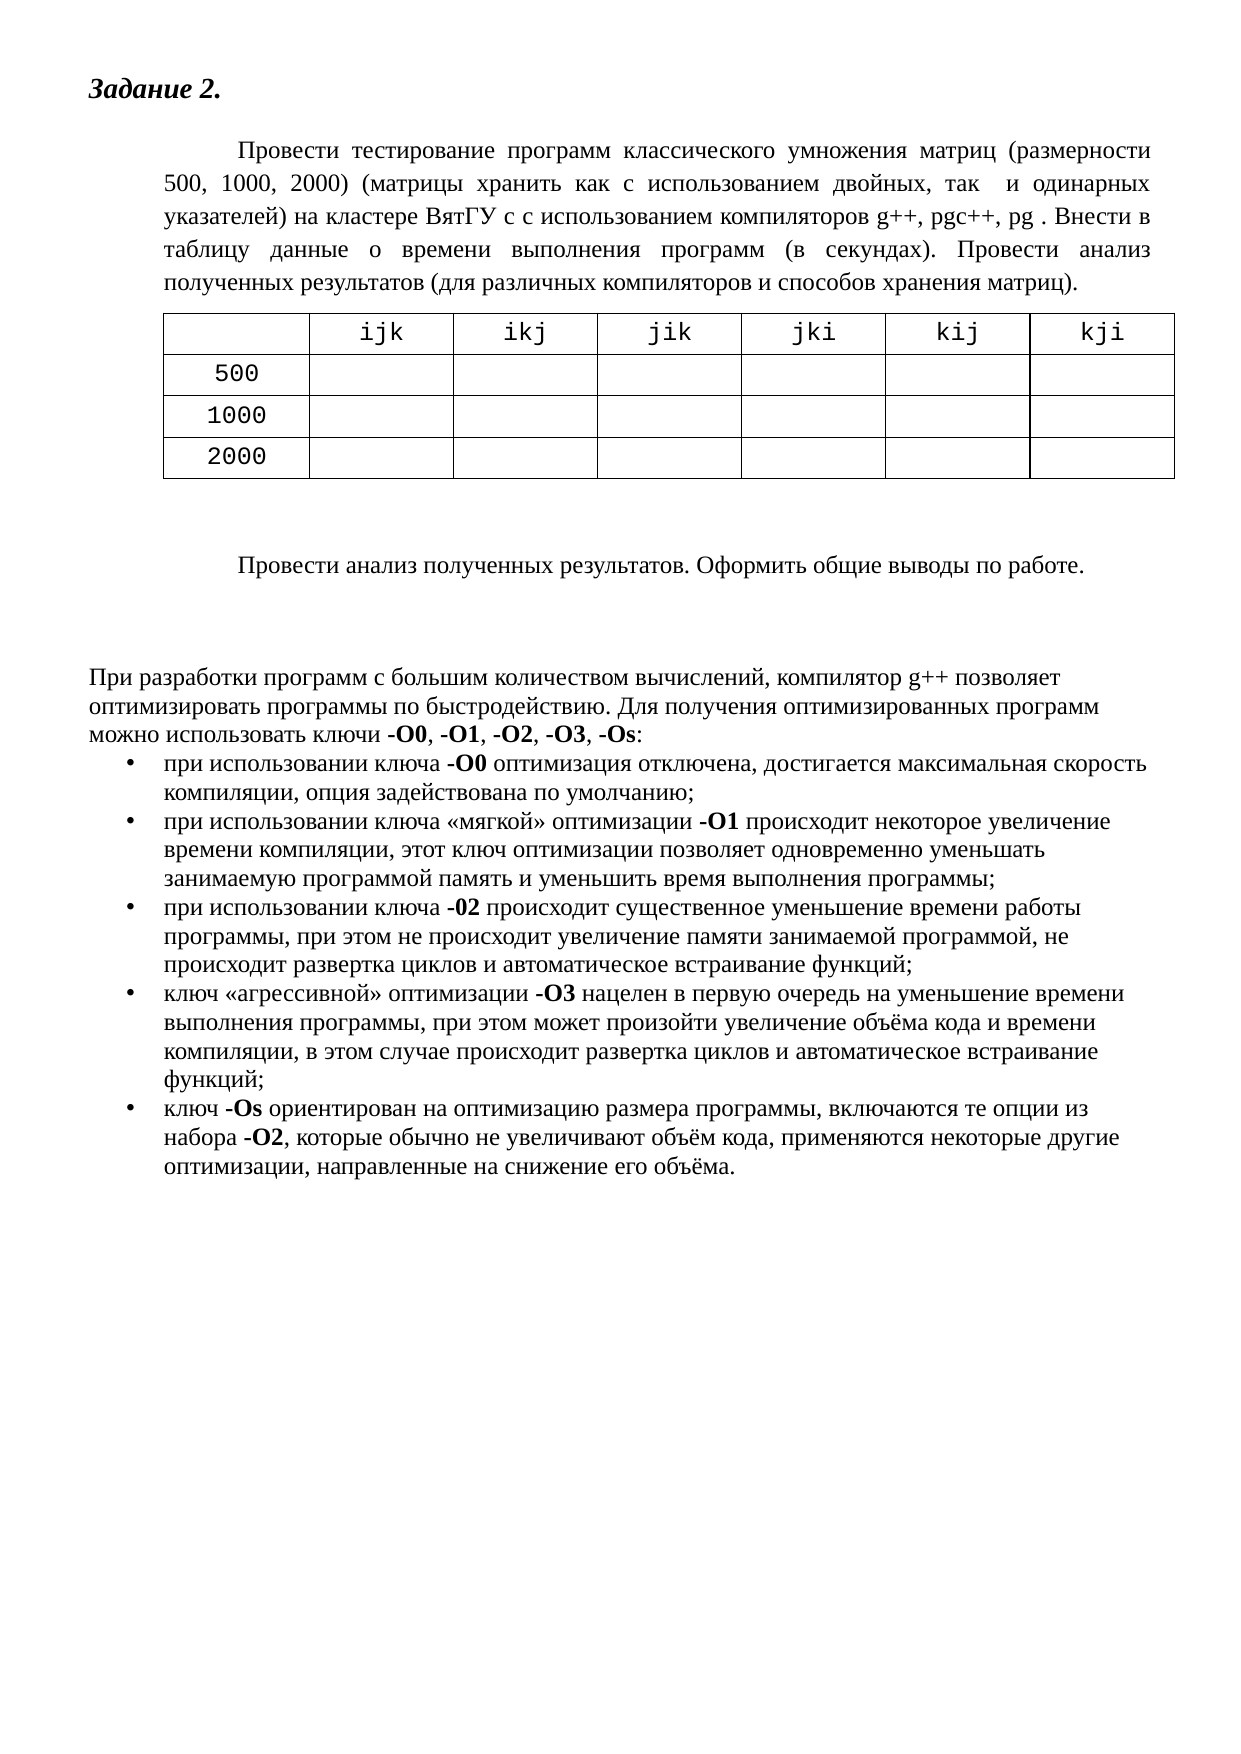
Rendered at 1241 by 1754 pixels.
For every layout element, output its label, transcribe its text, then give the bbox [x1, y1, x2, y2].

list при использовании ключа -O0 оптимизация отключена, достигается максимальная скорость компиляции, опция задействована по умолчанию; [126, 748, 1152, 806]
table_header ikj [454, 314, 597, 354]
table_cell [598, 355, 741, 395]
table_cell [742, 355, 885, 395]
table_cell [1031, 396, 1174, 437]
table_cell [454, 355, 597, 395]
table_cell [310, 438, 453, 478]
table_cell [1031, 355, 1174, 395]
list при использовании ключа «мягкой» оптимизации -O1 происходит некоторое увеличение времени компиляции, этот ключ оптимизации позволяет одновременно уменьшать занимаемую программой память и уменьшить время выполнения программы; [126, 806, 1152, 892]
table_cell 500 [164, 355, 309, 395]
table_header kij [886, 314, 1029, 354]
text Провести анализ полученных результатов. Оформить общие выводы по работе. [164, 550, 1152, 578]
table_header kji [1031, 314, 1174, 354]
table_cell [742, 396, 885, 437]
table_cell [598, 396, 741, 437]
text Задание 2. [89, 72, 1152, 105]
table_header [164, 314, 309, 354]
table_cell [598, 438, 741, 478]
list ключ «агрессивной» оптимизации -O3 нацелен в первую очередь на уменьшение времени выполнения программы, при этом может произойти увеличение объёма кода и времени компиляции, в этом случае происходит развертка циклов и автоматическое встраивание функций; [126, 978, 1152, 1093]
table_cell [886, 438, 1029, 478]
text Провести тестирование программ классического умножения матриц (размерности 500, 1000, 2000) (матрицы хранить как с использованием двойных, так и одинарных указателей) на кластере ВятГУ с с использованием компиляторов g++, pgc++, pg . Внести в таблицу данные о времени выполнения программ (в секундах). Провести анализ полученных результатов (для различных компиляторов и способов хранения матриц). [164, 135, 1152, 296]
table_header jik [598, 314, 741, 354]
table_cell [742, 438, 885, 478]
text При разработки программ с большим количеством вычислений, компилятор g++ позволяет оптимизировать программы по быстродействию. Для получения оптимизированных программ можно использовать ключи -O0, -O1, -O2, -O3, -Os: [89, 662, 1152, 748]
table_cell [454, 396, 597, 437]
table_header ijk [310, 314, 453, 354]
table_cell [1031, 438, 1174, 478]
table_cell [886, 355, 1029, 395]
table_cell [310, 396, 453, 437]
list при использовании ключа -02 происходит существенное уменьшение времени работы программы, при этом не происходит увеличение памяти занимаемой программой, не происходит развертка циклов и автоматическое встраивание функций; [126, 892, 1152, 978]
table_cell [310, 355, 453, 395]
table_cell [454, 438, 597, 478]
table_cell 2000 [164, 438, 309, 478]
table_cell 1000 [164, 396, 309, 437]
table_header jki [742, 314, 885, 354]
table_cell [886, 396, 1029, 437]
list ключ -Os ориентирован на оптимизацию размера программы, включаются те опции из набора -O2, которые обычно не увеличивают объём кода, применяются некоторые другие оптимизации, направленные на снижение его объёма. [126, 1093, 1152, 1179]
